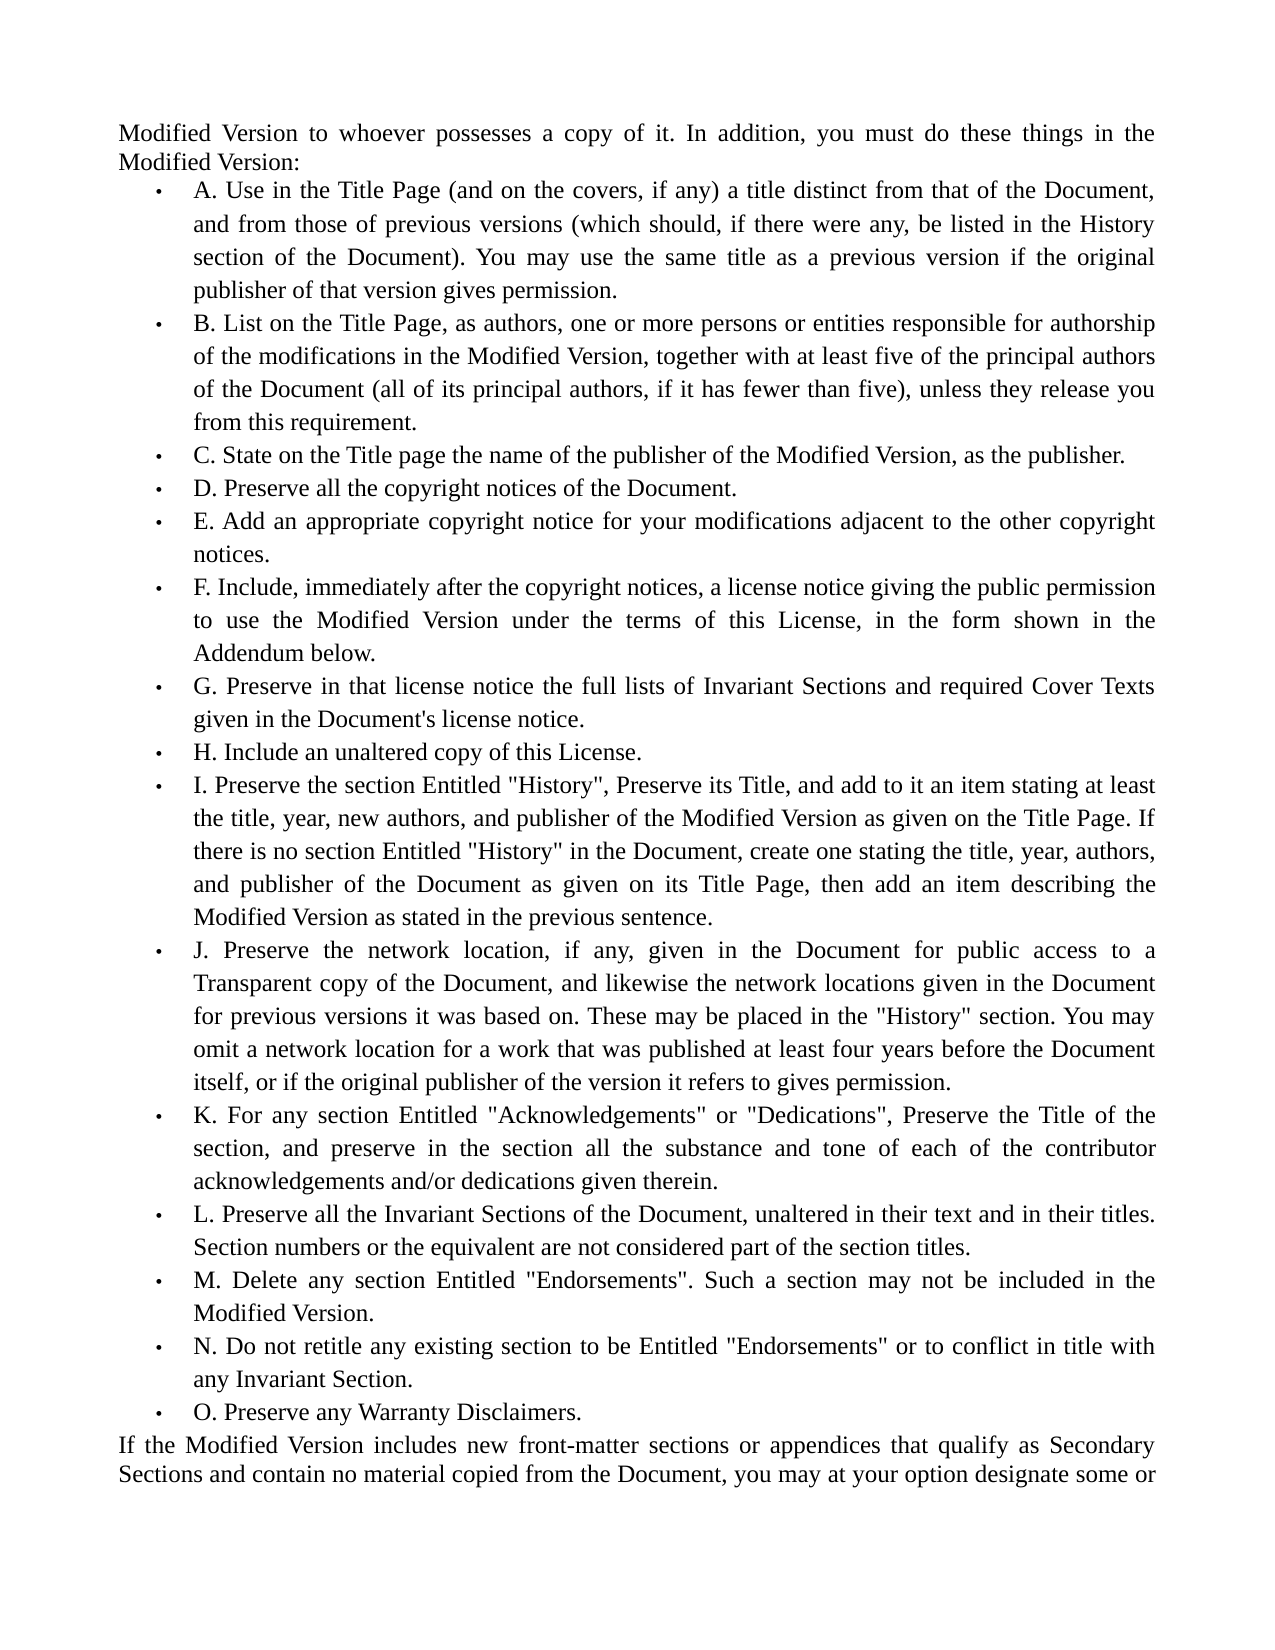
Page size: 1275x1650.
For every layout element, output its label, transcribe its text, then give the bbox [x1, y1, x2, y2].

list B. List on the Title Page, as authors, one or more persons or entities responsible for authorship of the modifications in the Modified Version, together with at least five of the principal authors of the Document (all of its principal authors, if it has fewer than five), unless they release you from this requirement. [156, 308, 1157, 436]
list K. For any section Entitled "Acknowledgements" or "Dedications", Preserve the Title of the section, and preserve in the section all the substance and tone of each of the contributor acknowledgements and/or dedications given therein. [156, 1100, 1157, 1195]
text If the Modified Version includes new front-matter sections or appendices that qualify as Secondary Sections and contain no material copied from the Document, you may at your option designate some or [118, 1430, 1157, 1488]
list H. Include an unaltered copy of this License. [156, 737, 1157, 766]
text Modified Version to whoever possesses a copy of it. In addition, you must do these things in the Modified Version: [118, 118, 1157, 176]
list N. Do not retitle any existing section to be Entitled "Endorsements" or to conflict in title with any Invariant Section. [156, 1331, 1157, 1393]
list E. Add an appropriate copyright notice for your modifications adjacent to the other copyright notices. [156, 506, 1157, 568]
list O. Preserve any Warranty Disclaimers. [156, 1397, 1157, 1426]
list I. Preserve the section Entitled "History", Preserve its Title, and add to it an item stating at least the title, year, new authors, and publisher of the Modified Version as given on the Title Page. If there is no section Entitled "History" in the Document, create one stating the title, year, authors, and publisher of the Document as given on its Title Page, then add an item describing the Modified Version as stated in the previous sentence. [156, 770, 1157, 931]
list J. Preserve the network location, if any, given in the Document for public access to a Transparent copy of the Document, and likewise the network locations given in the Document for previous versions it was based on. These may be placed in the "History" section. You may omit a network location for a work that was published at least four years before the Document itself, or if the original publisher of the version it refers to gives permission. [156, 935, 1157, 1096]
list A. Use in the Title Page (and on the covers, if any) a title distinct from that of the Document, and from those of previous versions (which should, if there were any, be listed in the History section of the Document). You may use the same title as a previous version if the original publisher of that version gives permission. [156, 176, 1157, 303]
list L. Preserve all the Invariant Sections of the Document, unaltered in their text and in their titles. Section numbers or the equivalent are not considered part of the section titles. [156, 1199, 1157, 1261]
list F. Include, immediately after the copyright notices, a license notice giving the public permission to use the Modified Version under the terms of this License, in the form shown in the Addendum below. [156, 572, 1157, 667]
list G. Preserve in that license notice the full lists of Invariant Sections and required Cover Texts given in the Document's license notice. [156, 671, 1157, 733]
list M. Delete any section Entitled "Endorsements". Such a section may not be included in the Modified Version. [156, 1265, 1157, 1327]
list D. Preserve all the copyright notices of the Document. [156, 473, 1157, 502]
list C. State on the Title page the name of the publisher of the Modified Version, as the publisher. [156, 440, 1157, 468]
